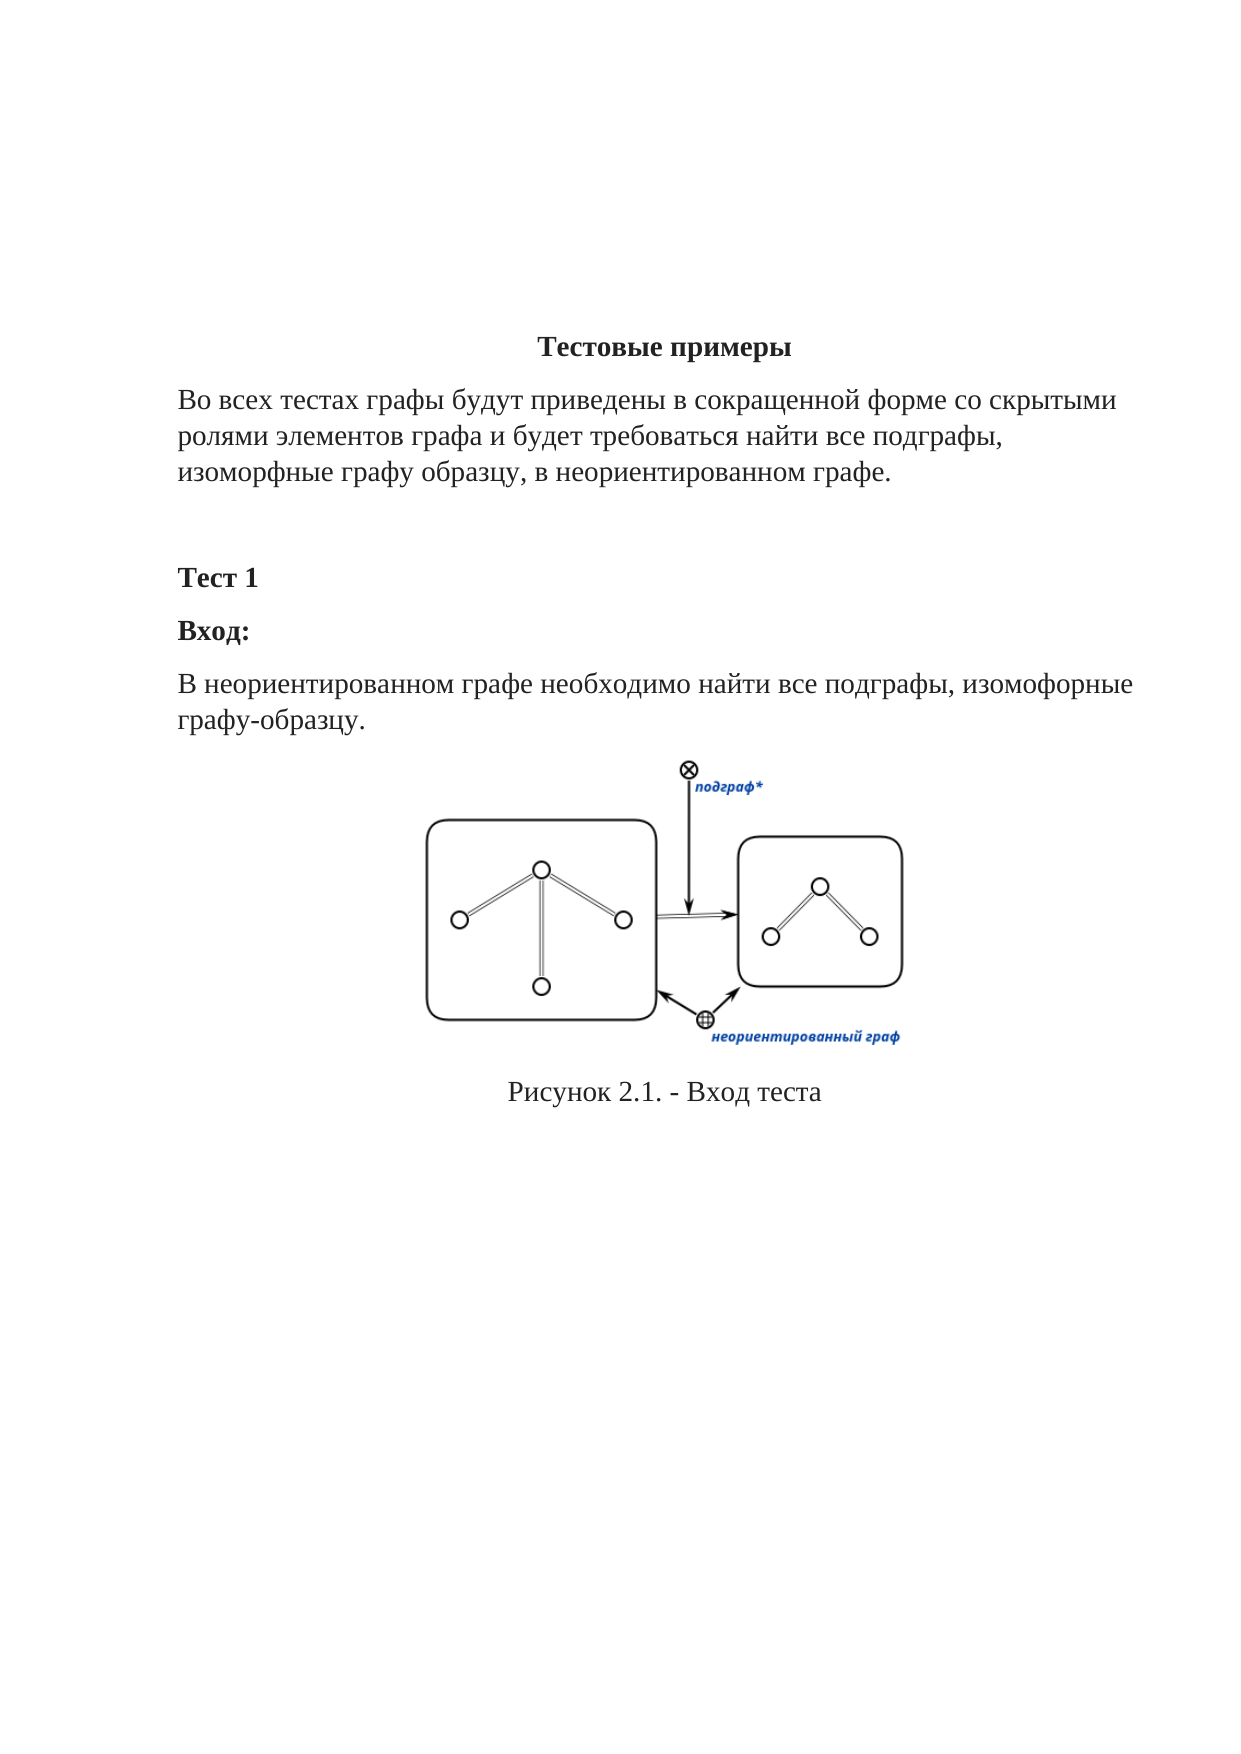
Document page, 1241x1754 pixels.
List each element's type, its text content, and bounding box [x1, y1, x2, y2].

text Во всех тестах графы будут приведены в сокращенной форме со скрытыми ролями элементов графа и будет требоваться найти все подграфы, изоморфные графу образцу, в неориентированном графе. [177, 382, 1152, 488]
text Тестовые примеры [177, 329, 1152, 363]
text Рисунок 2.1. - Вход теста [177, 1074, 1152, 1108]
picture [410, 754, 919, 1056]
text В неориентированном графе необходимо найти все подграфы, изомофорные графу-образцу. [177, 666, 1152, 735]
text Вход: [177, 613, 1152, 646]
text Тест 1 [177, 560, 1152, 594]
